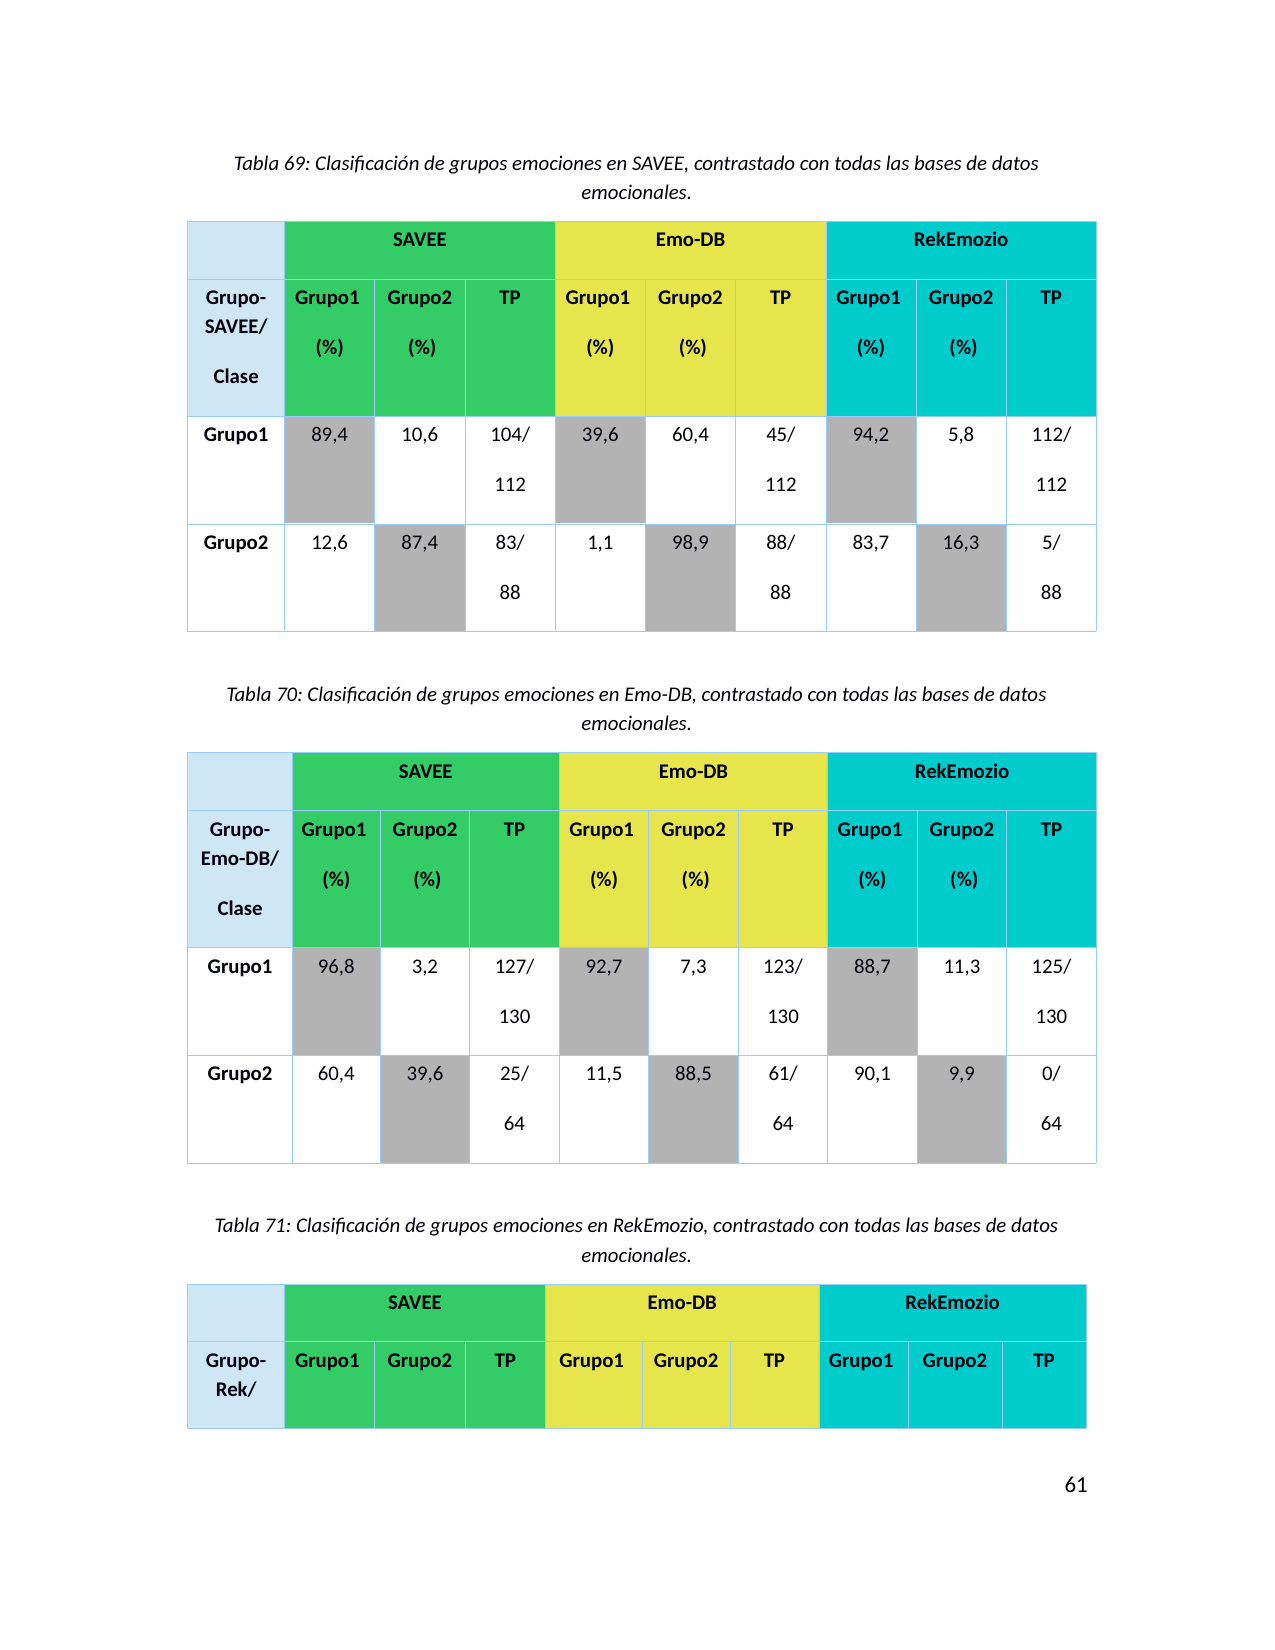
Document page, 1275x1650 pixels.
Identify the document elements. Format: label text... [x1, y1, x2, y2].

table_cell Grupo1 (%) [556, 280, 645, 416]
table_cell Grupo2 (%) [917, 280, 1006, 416]
table_cell 12,6 [285, 525, 374, 631]
table_header [188, 753, 292, 810]
table_cell Grupo1 (%) [828, 811, 917, 947]
table_cell 61/ 64 [739, 1056, 827, 1163]
text Tabla 70: Clasificación de grupos emociones en Emo-DB, contrastado con todas las bases de datos emocionales. [187, 681, 1087, 736]
table_header Emo-DB [560, 753, 827, 810]
table_header RekEmozio [820, 1285, 1086, 1341]
table_header SAVEE [293, 753, 559, 810]
table_cell TP [731, 1342, 819, 1428]
table_cell 89,4 [285, 417, 374, 523]
table_cell Grupo1 [820, 1342, 908, 1428]
table_cell 90,1 [828, 1056, 917, 1163]
text Tabla 71: Clasificación de grupos emociones en RekEmozio, contrastado con todas las bases de datos emocionales. [187, 1213, 1087, 1267]
table_cell TP [1007, 811, 1096, 947]
table_cell 112/ 112 [1007, 417, 1096, 523]
table_cell TP [739, 811, 827, 947]
table_cell 83,7 [827, 525, 916, 631]
table_header SAVEE [285, 1285, 545, 1341]
table_cell 104/ 112 [466, 417, 555, 523]
table_cell Grupo2 [188, 1056, 292, 1163]
table_cell 7,3 [649, 948, 738, 1055]
table_cell TP [1007, 280, 1096, 416]
table_cell Grupo2 (%) [375, 280, 465, 416]
table_cell Grupo1 [546, 1342, 642, 1428]
table_header SAVEE [285, 222, 555, 279]
table_cell 83/ 88 [466, 525, 555, 631]
table_header [188, 1285, 284, 1341]
table_cell 3,2 [381, 948, 469, 1055]
table_cell 123/ 130 [739, 948, 827, 1055]
table_cell 16,3 [917, 525, 1006, 631]
table_cell 11,3 [918, 948, 1006, 1055]
table_cell Grupo1 (%) [560, 811, 648, 947]
table_cell TP [736, 280, 826, 416]
table_cell Grupo2 (%) [918, 811, 1006, 947]
table_cell Grupo1 [188, 948, 292, 1055]
table_cell Grupo-Emo-DB/ Clase [188, 811, 292, 947]
table_cell 1,1 [556, 525, 645, 631]
table_cell 0/ 64 [1007, 1056, 1096, 1163]
table_cell Grupo2 [375, 1342, 465, 1428]
table_cell 60,4 [293, 1056, 380, 1163]
table_cell Grupo2 [643, 1342, 730, 1428]
table_cell 39,6 [556, 417, 645, 523]
table_cell Grupo2 (%) [381, 811, 469, 947]
table_cell 5/ 88 [1007, 525, 1096, 631]
text Tabla 69: Clasificación de grupos emociones en SAVEE, contrastado con todas las bases de datos emocionales. [187, 150, 1087, 204]
table_header Emo-DB [556, 222, 826, 279]
table_cell Grupo2 (%) [649, 811, 738, 947]
table_cell 127/ 130 [470, 948, 559, 1055]
table_header RekEmozio [827, 222, 1096, 279]
table_cell 9,9 [918, 1056, 1006, 1163]
table_header Emo-DB [546, 1285, 819, 1341]
table_cell 10,6 [375, 417, 465, 523]
table_cell Grupo2 [188, 525, 284, 631]
table_cell 98,9 [646, 525, 735, 631]
table_cell Grupo1 [285, 1342, 374, 1428]
table_cell TP [466, 1342, 545, 1428]
table_cell TP [1003, 1342, 1086, 1428]
table_cell Grupo2 [909, 1342, 1002, 1428]
table_cell 25/ 64 [470, 1056, 559, 1163]
table_cell 39,6 [381, 1056, 469, 1163]
table_cell 11,5 [560, 1056, 648, 1163]
table_cell 94,2 [827, 417, 916, 523]
table_cell 45/ 112 [736, 417, 826, 523]
table_cell 88/ 88 [736, 525, 826, 631]
table_cell 60,4 [646, 417, 735, 523]
table_cell 125/ 130 [1007, 948, 1096, 1055]
table_cell Grupo2 (%) [646, 280, 735, 416]
table_cell 88,5 [649, 1056, 738, 1163]
table_cell Grupo1 (%) [285, 280, 374, 416]
table_cell 92,7 [560, 948, 648, 1055]
table_header [188, 222, 284, 279]
table_cell Grupo-SAVEE/ Clase [188, 280, 284, 416]
table_cell 88,7 [828, 948, 917, 1055]
table_cell 96,8 [293, 948, 380, 1055]
table_cell 87,4 [375, 525, 465, 631]
table_cell Grupo1 (%) [827, 280, 916, 416]
table_cell 5,8 [917, 417, 1006, 523]
table_cell Grupo1 (%) [293, 811, 380, 947]
table_cell TP [470, 811, 559, 947]
table_cell TP [466, 280, 555, 416]
table_cell Grupo1 [188, 417, 284, 523]
table_cell Grupo-Rek/ [188, 1342, 284, 1428]
table_header RekEmozio [828, 753, 1096, 810]
